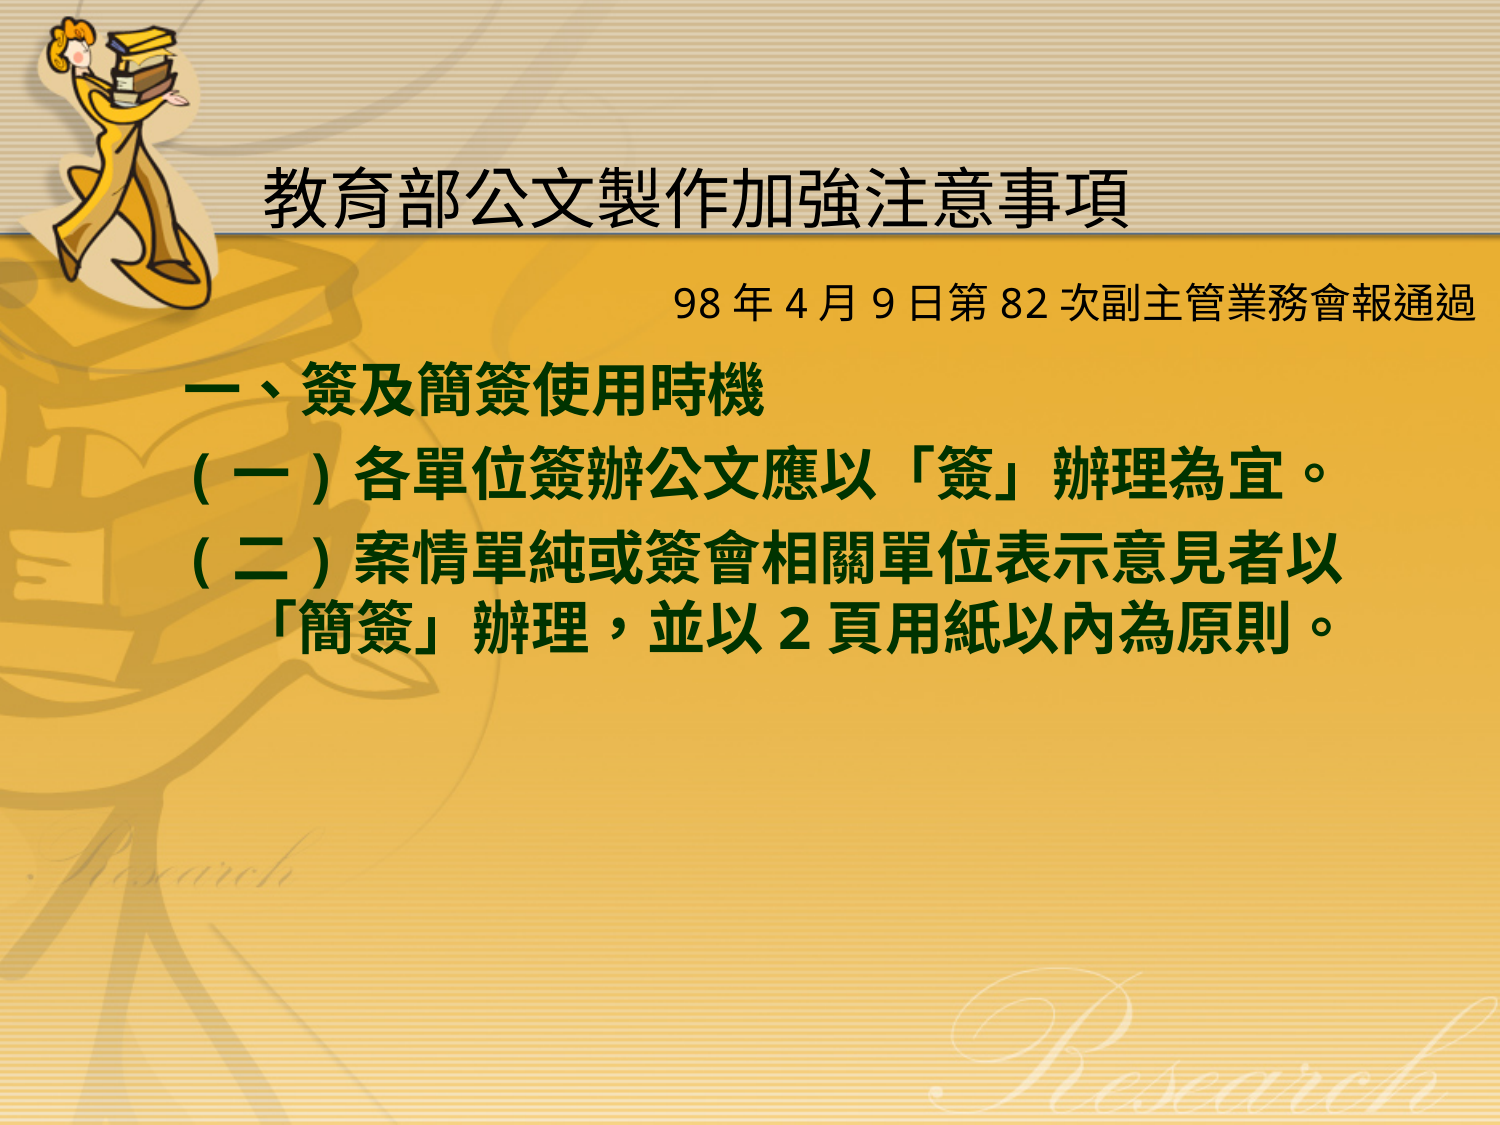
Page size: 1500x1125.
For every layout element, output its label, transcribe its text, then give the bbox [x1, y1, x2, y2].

title 教育部公文製作加強注意事項 98年4月9日第82次副主管業務會報通過 [247, 137, 1500, 291]
list 一、簽及簡簽使用時機 (一)各單位簽辦公文應以「簽」辦理為宜。 (二)案情單純或簽會相關單位表示意見者以「簡簽」辦理，並以2頁用紙以內為原則。 [112, 345, 1459, 1125]
